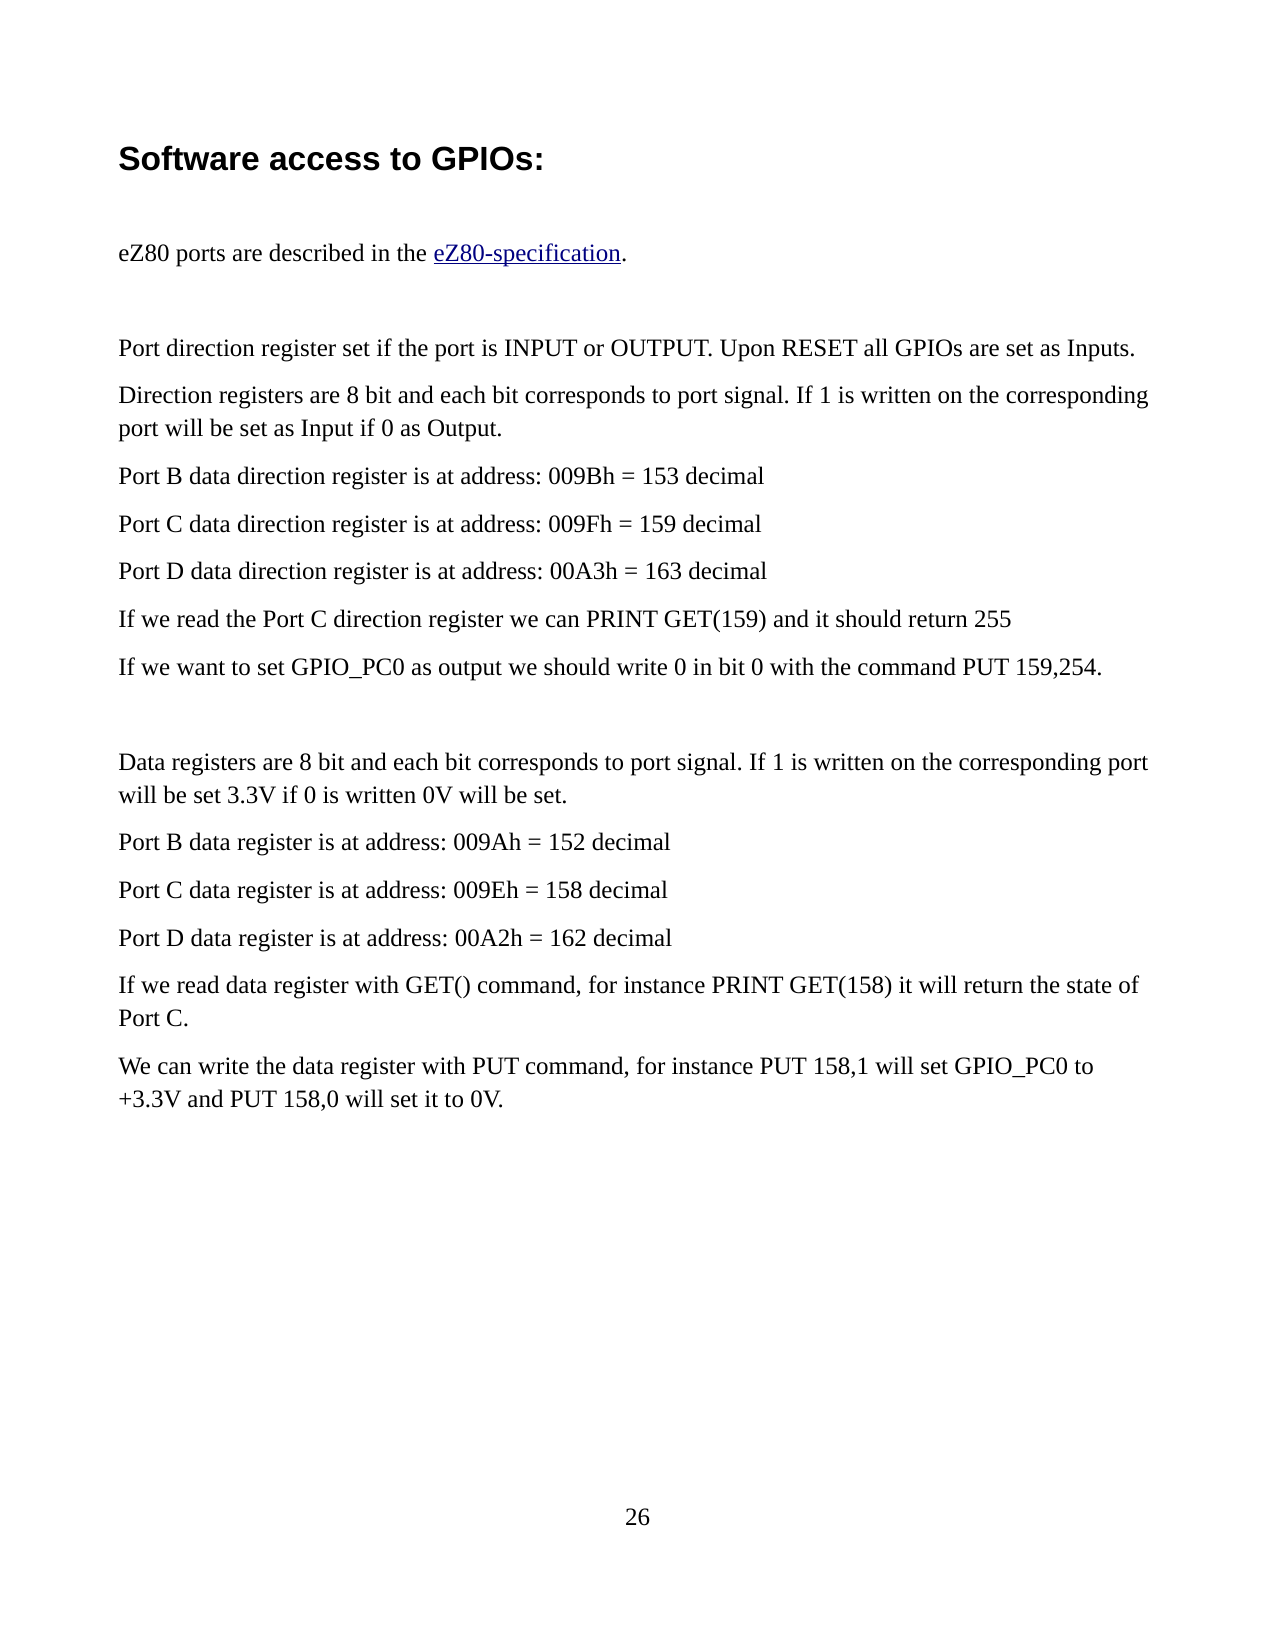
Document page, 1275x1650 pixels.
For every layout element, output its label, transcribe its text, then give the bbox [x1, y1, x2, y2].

text Port B data direction register is at address: 009Bh = 153 decimal [118, 461, 1157, 490]
text If we read data register with GET() command, for instance PRINT GET(158) it will return the state of Port C. [118, 970, 1157, 1032]
text Port C data direction register is at address: 009Fh = 159 decimal [118, 509, 1157, 537]
text Port D data direction register is at address: 00A3h = 163 decimal [118, 556, 1157, 585]
text Data registers are 8 bit and each bit corresponds to port signal. If 1 is written on the corresponding port will be set 3.3V if 0 is written 0V will be set. [118, 747, 1157, 808]
text Port direction register set if the port is INPUT or OUTPUT. Upon RESET all GPIOs are set as Inputs. [118, 333, 1157, 362]
text If we read the Port C direction register we can PRINT GET(159) and it should return 255 [118, 604, 1157, 633]
text Port B data register is at address: 009Ah = 152 decimal [118, 827, 1157, 856]
text We can write the data register with PUT command, for instance PUT 158,1 will set GPIO_PC0 to +3.3V and PUT 158,0 will set it to 0V. [118, 1051, 1157, 1113]
text If we want to set GPIO_PC0 as output we should write 0 in bit 0 with the command PUT 159,254. [118, 652, 1157, 680]
text Port D data register is at address: 00A2h = 162 decimal [118, 923, 1157, 951]
subtitle Software access to GPIOs: [118, 139, 1157, 178]
text Port C data register is at address: 009Eh = 158 decimal [118, 875, 1157, 904]
text Direction registers are 8 bit and each bit corresponds to port signal. If 1 is written on the corresponding port will be set as Input if 0 as Output. [118, 381, 1157, 442]
text eZ80 ports are described in the eZ80-specification. [118, 238, 1157, 266]
